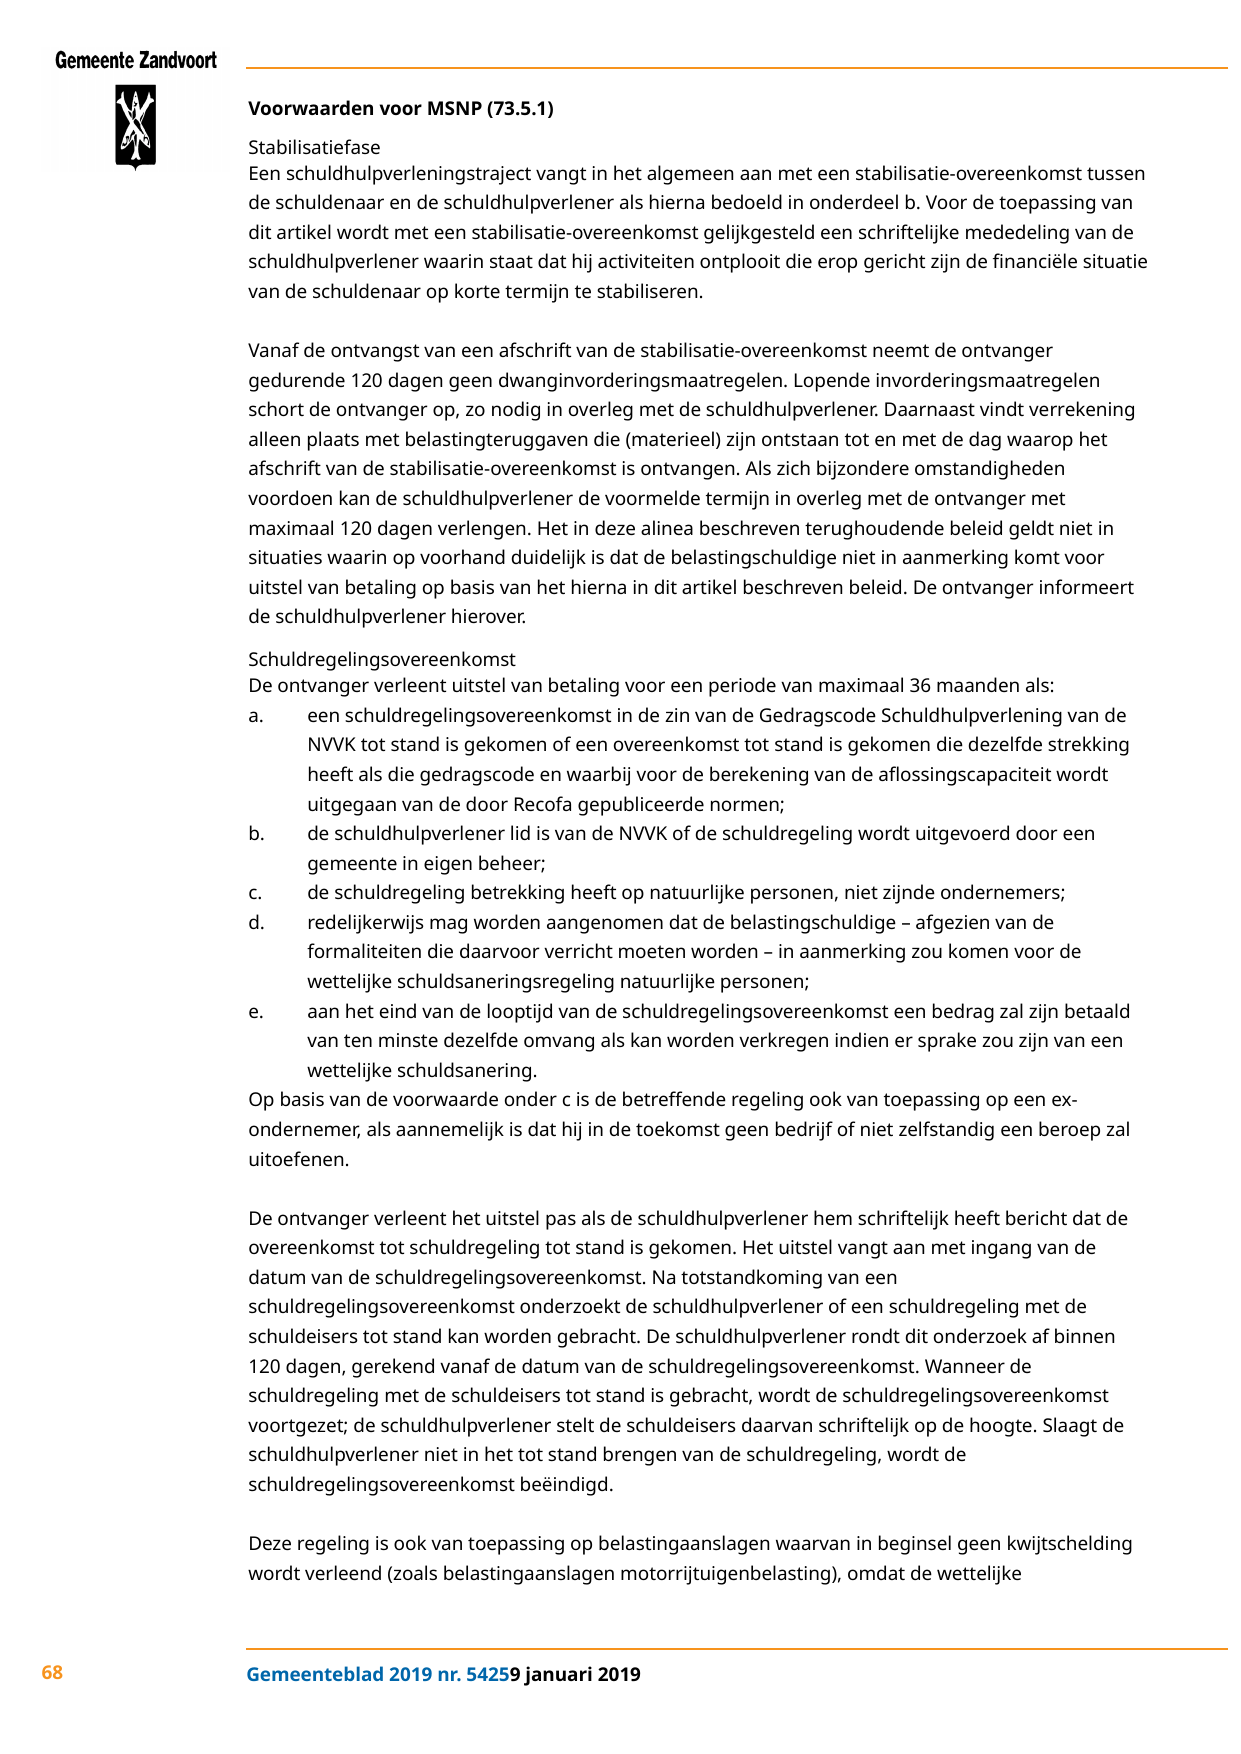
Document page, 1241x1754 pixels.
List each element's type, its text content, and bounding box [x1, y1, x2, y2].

list de schuldhulpverlener lid is van de NVVK of de schuldregeling wordt uitgevoerd door een gemeente in eigen beheer; [248, 820, 1152, 876]
list de schuldregeling betrekking heeft op natuurlijke personen, niet zijnde ondernemers; [248, 879, 1152, 905]
text De ontvanger verleent uitstel van betaling voor een periode van maximaal 36 maanden als: [248, 672, 1152, 698]
list redelijkerwijs mag worden aangenomen dat de belastingschuldige – afgezien van de formaliteiten die daarvoor verricht moeten worden – in aanmerking zou komen voor de wettelijke schuldsaneringsregeling natuurlijke personen; [248, 909, 1152, 994]
text Op basis van de voorwaarde onder c is de betreffende regeling ook van toepassing op een ex-ondernemer, als aannemelijk is dat hij in de toekomst geen bedrijf of niet zelfstandig een beroep zal uitoefenen. [248, 1087, 1152, 1171]
text Deze regeling is ook van toepassing op belastingaanslagen waarvan in beginsel geen kwijtschelding wordt verleend (zoals belastingaanslagen motorrijtuigenbelasting), omdat de wettelijke [248, 1530, 1152, 1586]
picture [41, 47, 231, 172]
text Voorwaarden voor MSNP (73.5.1) [248, 95, 1152, 121]
text De ontvanger verleent het uitstel pas als de schuldhulpverlener hem schriftelijk heeft bericht dat de overeenkomst tot schuldregeling tot stand is gekomen. Het uitstel vangt aan met ingang van de datum van de schuldregelingsovereenkomst. Na totstandkoming van een schuldregelingsovereenkomst onderzoekt de schuldhulpverlener of een schuldregeling met de schuldeisers tot stand kan worden gebracht. De schuldhulpverlener rondt dit onderzoek af binnen 120 dagen, gerekend vanaf de datum van de schuldregelingsovereenkomst. Wanneer de schuldregeling met de schuldeisers tot stand is gebracht, wordt de schuldregelingsovereenkomst voortgezet; de schuldhulpverlener stelt de schuldeisers daarvan schriftelijk op de hoogte. Slaagt de schuldhulpverlener niet in het tot stand brengen van de schuldregeling, wordt de schuldregelingsovereenkomst beëindigd. [248, 1205, 1152, 1497]
text Schuldregelingsovereenkomst [248, 647, 1152, 672]
list een schuldregelingsovereenkomst in de zin van de Gedragscode Schuldhulpverlening van de NVVK tot stand is gekomen of een overeenkomst tot stand is gekomen die dezelfde strekking heeft als die gedragscode en waarbij voor de berekening van de aflossingscapaciteit wordt uitgegaan van de door Recofa gepubliceerde normen; [248, 702, 1152, 816]
text Stabilisatiefase [248, 134, 1152, 160]
list aan het eind van de looptijd van de schuldregelingsovereenkomst een bedrag zal zijn betaald van ten minste dezelfde omvang als kan worden verkregen indien er sprake zou zijn van een wettelijke schuldsanering. [248, 998, 1152, 1083]
text Een schuldhulpverleningstraject vangt in het algemeen aan met een stabilisatie-overeenkomst tussen de schuldenaar en de schuldhulpverlener als hierna bedoeld in onderdeel b. Voor de toepassing van dit artikel wordt met een stabilisatie-overeenkomst gelijkgesteld een schriftelijke mededeling van de schuldhulpverlener waarin staat dat hij activiteiten ontplooit die erop gericht zijn de financiële situatie van de schuldenaar op korte termijn te stabiliseren. [248, 160, 1152, 304]
text Vanaf de ontvangst van een afschrift van de stabilisatie-overeenkomst neemt de ontvanger gedurende 120 dagen geen dwanginvorderingsmaatregelen. Lopende invorderingsmaatregelen schort de ontvanger op, zo nodig in overleg met de schuldhulpverlener. Daarnaast vindt verrekening alleen plaats met belastingteruggaven die (materieel) zijn ontstaan tot en met de dag waarop het afschrift van de stabilisatie-overeenkomst is ontvangen. Als zich bijzondere omstandigheden voordoen kan de schuldhulpverlener de voormelde termijn in overleg met de ontvanger met maximaal 120 dagen verlengen. Het in deze alinea beschreven terughoudende beleid geldt niet in situaties waarin op voorhand duidelijk is dat de belastingschuldige niet in aanmerking komt voor uitstel van betaling op basis van het hierna in dit artikel beschreven beleid. De ontvanger informeert de schuldhulpverlener hierover. [248, 337, 1152, 629]
